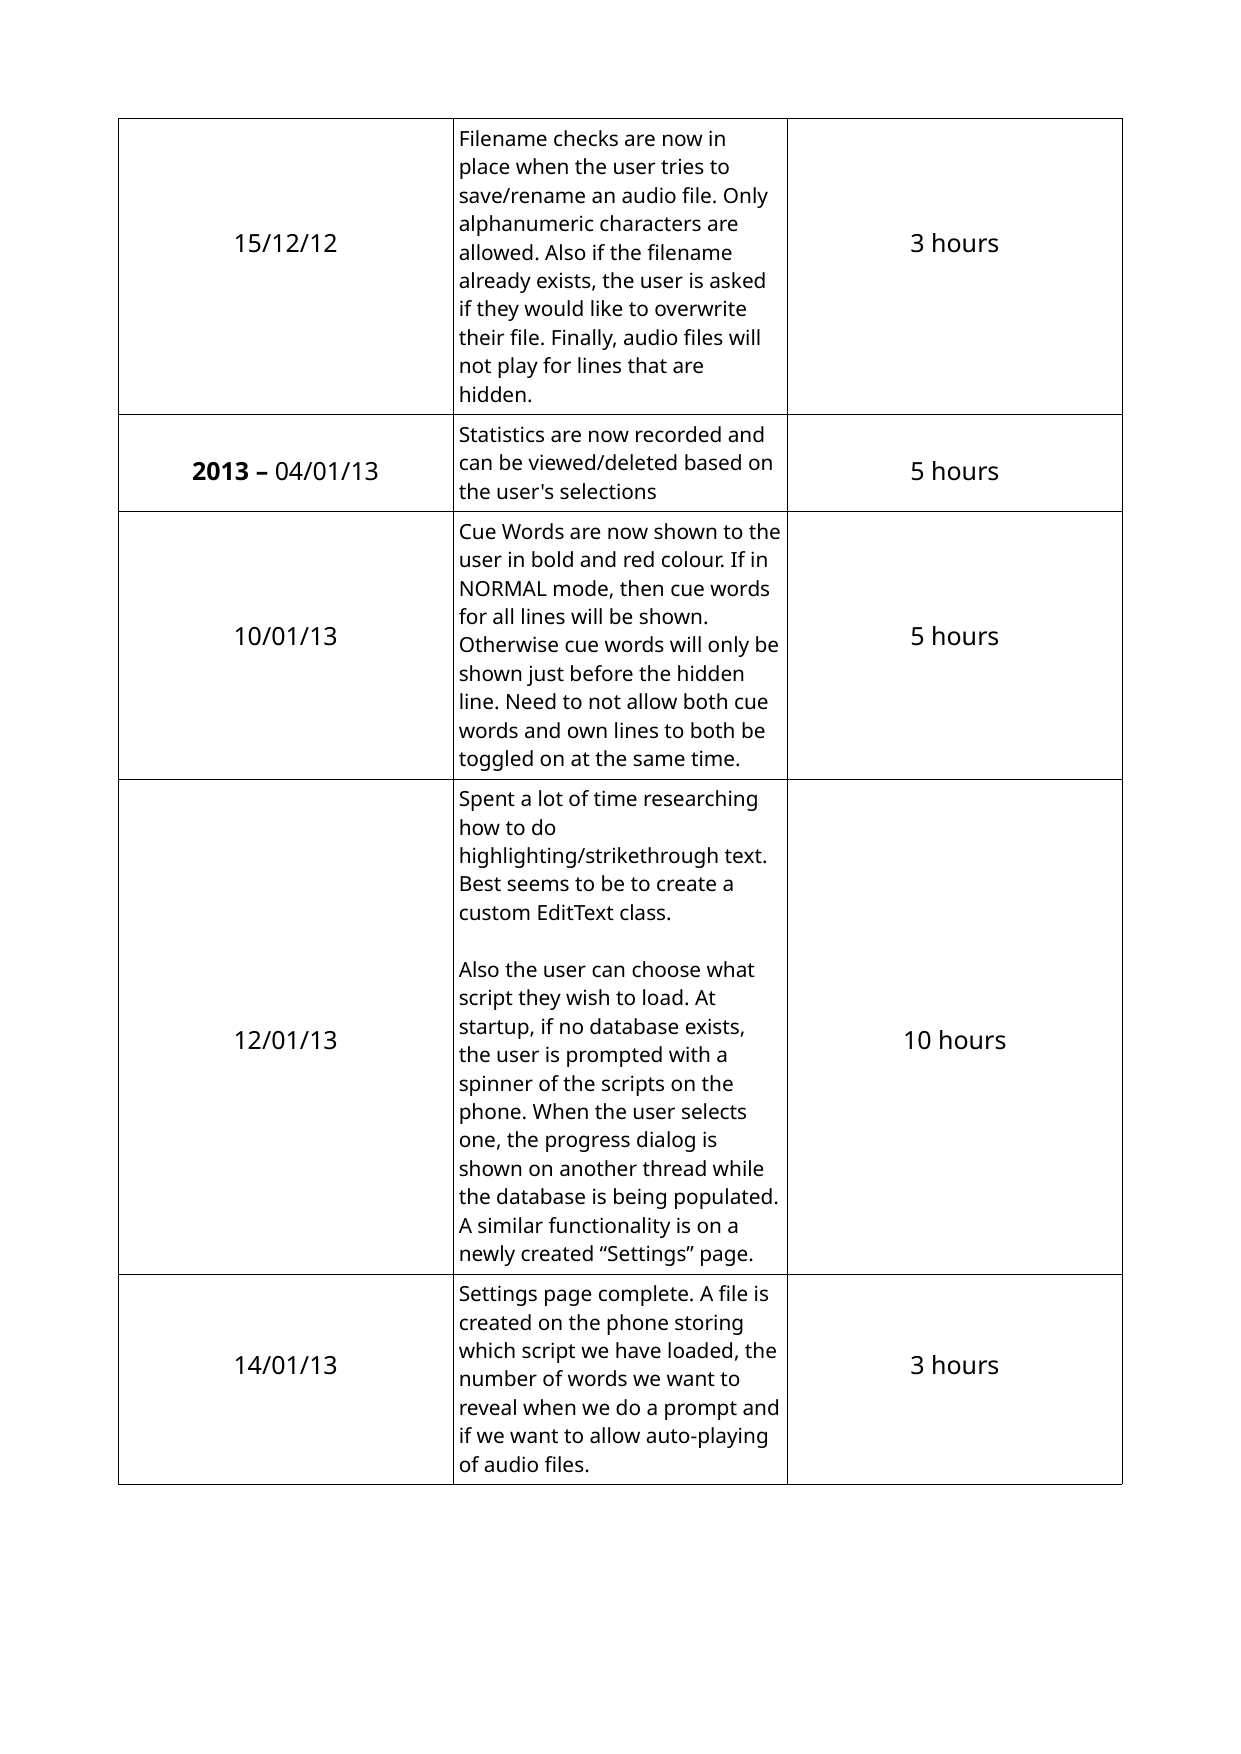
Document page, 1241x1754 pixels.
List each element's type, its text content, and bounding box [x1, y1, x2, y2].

table_cell Statistics are now recorded and can be viewed/deleted based on the user's selections [454, 415, 787, 511]
table_cell 2013 – 04/01/13 [119, 415, 453, 511]
table_cell 10 hours [788, 780, 1122, 1273]
table_cell 5 hours [788, 415, 1122, 511]
table_cell 15/12/12 [119, 119, 453, 414]
table_cell Spent a lot of time researching how to do highlighting/strikethrough text. Best seems to be to create a custom EditText class. Also the user can choose what script they wish to load. At startup, if no database exists, the user is prompted with a spinner of the scripts on the phone. When the user selects one, the progress dialog is shown on another thread while the database is being populated. A similar functionality is on a newly created “Settings” page. [454, 780, 787, 1273]
table_cell 14/01/13 [119, 1275, 453, 1484]
table_cell 3 hours [788, 119, 1122, 414]
table_cell 10/01/13 [119, 512, 453, 778]
table_cell Filename checks are now in place when the user tries to save/rename an audio file. Only alphanumeric characters are allowed. Also if the filename already exists, the user is asked if they would like to overwrite their file. Finally, audio files will not play for lines that are hidden. [454, 119, 787, 414]
table_cell 3 hours [788, 1275, 1122, 1484]
table_cell Settings page complete. A file is created on the phone storing which script we have loaded, the number of words we want to reveal when we do a prompt and if we want to allow auto-playing of audio files. [454, 1275, 787, 1484]
table_cell 12/01/13 [119, 780, 453, 1273]
table_cell 5 hours [788, 512, 1122, 778]
table_cell Cue Words are now shown to the user in bold and red colour. If in NORMAL mode, then cue words for all lines will be shown. Otherwise cue words will only be shown just before the hidden line. Need to not allow both cue words and own lines to both be toggled on at the same time. [454, 512, 787, 778]
